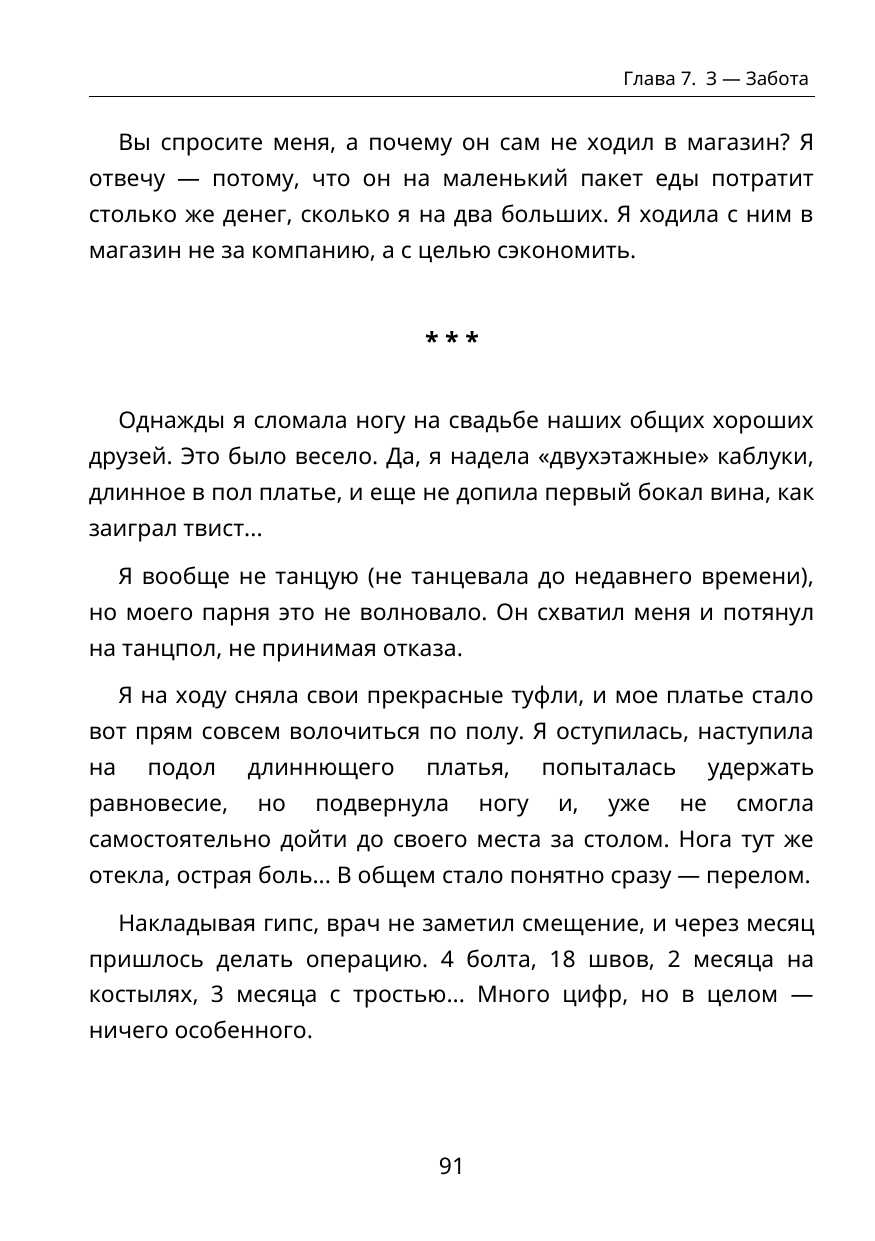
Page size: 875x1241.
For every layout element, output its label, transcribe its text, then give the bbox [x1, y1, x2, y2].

text Накладывая гипс, врач не заметил смещение, и через месяц пришлось делать операцию. 4 болта, 18 швов, 2 месяца на костылях, 3 месяца с тростью... Много цифр, но в целом — ничего особенного. [88, 907, 815, 1046]
text Я на ходу сняла свои прекрасные туфли, и мое платье стало вот прям совсем волочиться по полу. Я оступилась, наступила на подол длиннющего платья, попыталась удержать равновесие, но подвернула ногу и, уже не смогла самостоятельно дойти до своего места за столом. Нога тут же отекла, острая боль... В общем стало понятно сразу — перелом. [88, 679, 815, 890]
text Я вообще не танцую (не танцевала до недавнего времени), но моего парня это не волновало. Он схватил меня и потянул на танцпол, не принимая отказа. [88, 559, 815, 663]
text Вы спросите меня, а почему он сам не ходил в магазин? Я отвечу — потому, что он на маленький пакет еды потратит столько же денег, сколько я на два больших. Я ходила с ним в магазин не за компанию, а с целью сэкономить. [88, 126, 815, 265]
subtitle * * * [88, 323, 815, 357]
text Однажды я сломала ногу на свадьбе наших общих хороших друзей. Это было весело. Да, я надела «двухэтажные» каблуки, длинное в пол платье, и еще не допила первый бокал вина, как заиграл твист... [88, 404, 815, 543]
